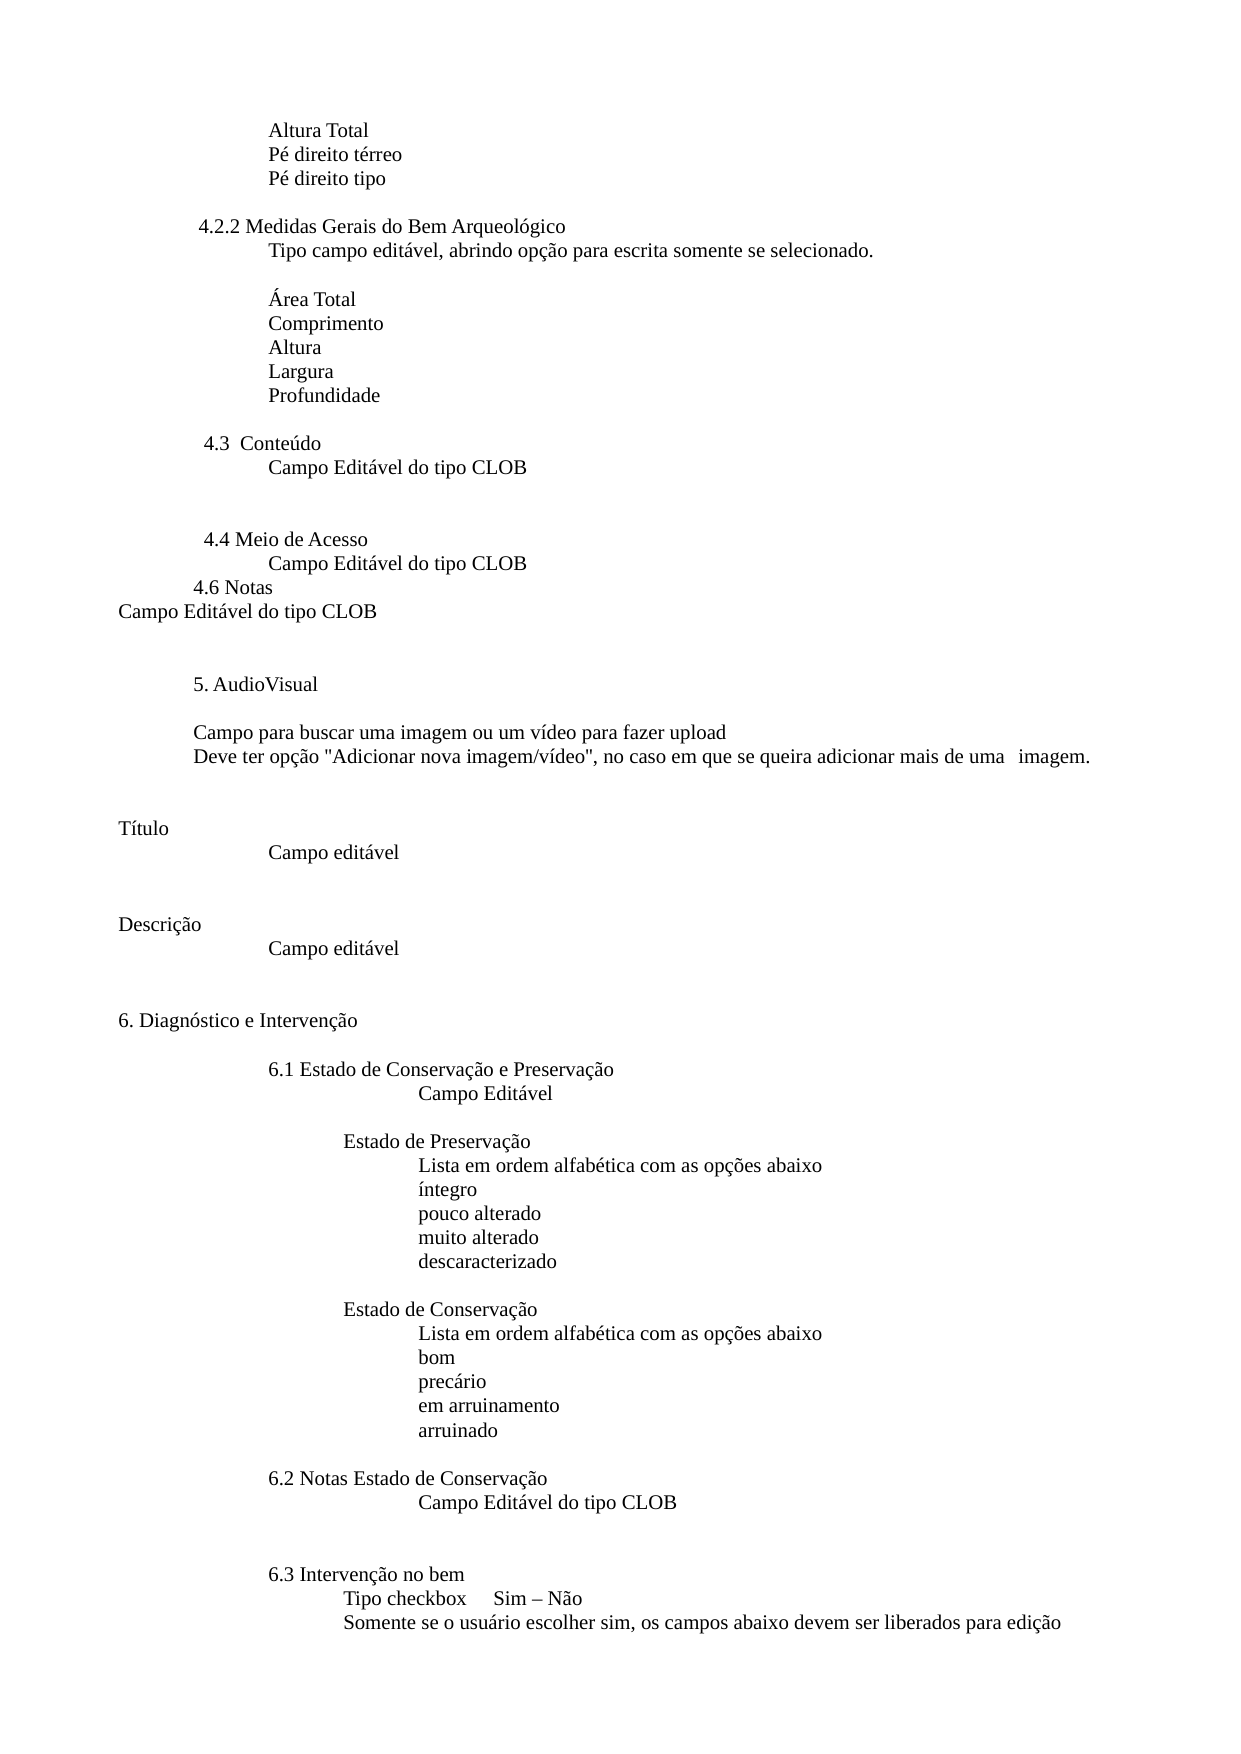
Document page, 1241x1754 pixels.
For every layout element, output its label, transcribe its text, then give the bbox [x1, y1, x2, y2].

text íntegro [118, 1177, 1122, 1201]
text descaracterizado [118, 1249, 1122, 1273]
text Largura [118, 359, 1122, 383]
text Campo Editável [118, 1081, 1122, 1105]
text Tipo campo editável, abrindo opção para escrita somente se selecionado. [118, 238, 1122, 262]
text Altura [118, 335, 1122, 359]
text 4.3 Conteúdo [118, 431, 1122, 455]
text Descrição [118, 912, 1122, 936]
text precário [118, 1369, 1122, 1393]
text Pé direito térreo [118, 142, 1122, 166]
text 5. AudioVisual [118, 672, 1122, 696]
text Deve ter opção ''Adicionar nova imagem/vídeo'', no caso em que se queira adicionar mais de uma imagem. [118, 744, 1122, 768]
text Altura Total [118, 118, 1122, 142]
text Título [118, 816, 1122, 840]
text bom [118, 1345, 1122, 1369]
text Campo Editável do tipo CLOB [118, 551, 1122, 575]
text muito alterado [118, 1225, 1122, 1249]
text Campo editável [118, 936, 1122, 960]
text Estado de Conservação [118, 1297, 1122, 1321]
text Lista em ordem alfabética com as opções abaixo [118, 1321, 1122, 1345]
text pouco alterado [118, 1201, 1122, 1225]
text 4.2.2 Medidas Gerais do Bem Arqueológico [118, 214, 1122, 238]
text Campo Editável do tipo CLOB [118, 455, 1122, 479]
text 6.3 Intervenção no bem [118, 1562, 1122, 1586]
text Estado de Preservação [118, 1129, 1122, 1153]
text Campo Editável do tipo CLOB [118, 1490, 1122, 1514]
text arruinado [118, 1417, 1122, 1442]
text Tipo checkbox Sim – Não [118, 1586, 1122, 1610]
text Lista em ordem alfabética com as opções abaixo [118, 1153, 1122, 1177]
text Campo Editável do tipo CLOB [118, 599, 1122, 623]
text Campo editável [118, 840, 1122, 864]
text em arruinamento [118, 1393, 1122, 1417]
text 6. Diagnóstico e Intervenção [118, 1008, 1122, 1032]
text Área Total [118, 287, 1122, 311]
text Campo para buscar uma imagem ou um vídeo para fazer upload [118, 720, 1122, 744]
text Profundidade [118, 383, 1122, 407]
text Somente se o usuário escolher sim, os campos abaixo devem ser liberados para edição [118, 1610, 1122, 1634]
text Comprimento [118, 311, 1122, 335]
text 4.4 Meio de Acesso [118, 527, 1122, 551]
text 6.1 Estado de Conservação e Preservação [118, 1057, 1122, 1081]
text 6.2 Notas Estado de Conservação [118, 1466, 1122, 1490]
text 4.6 Notas [118, 575, 1122, 599]
text Pé direito tipo [118, 166, 1122, 190]
